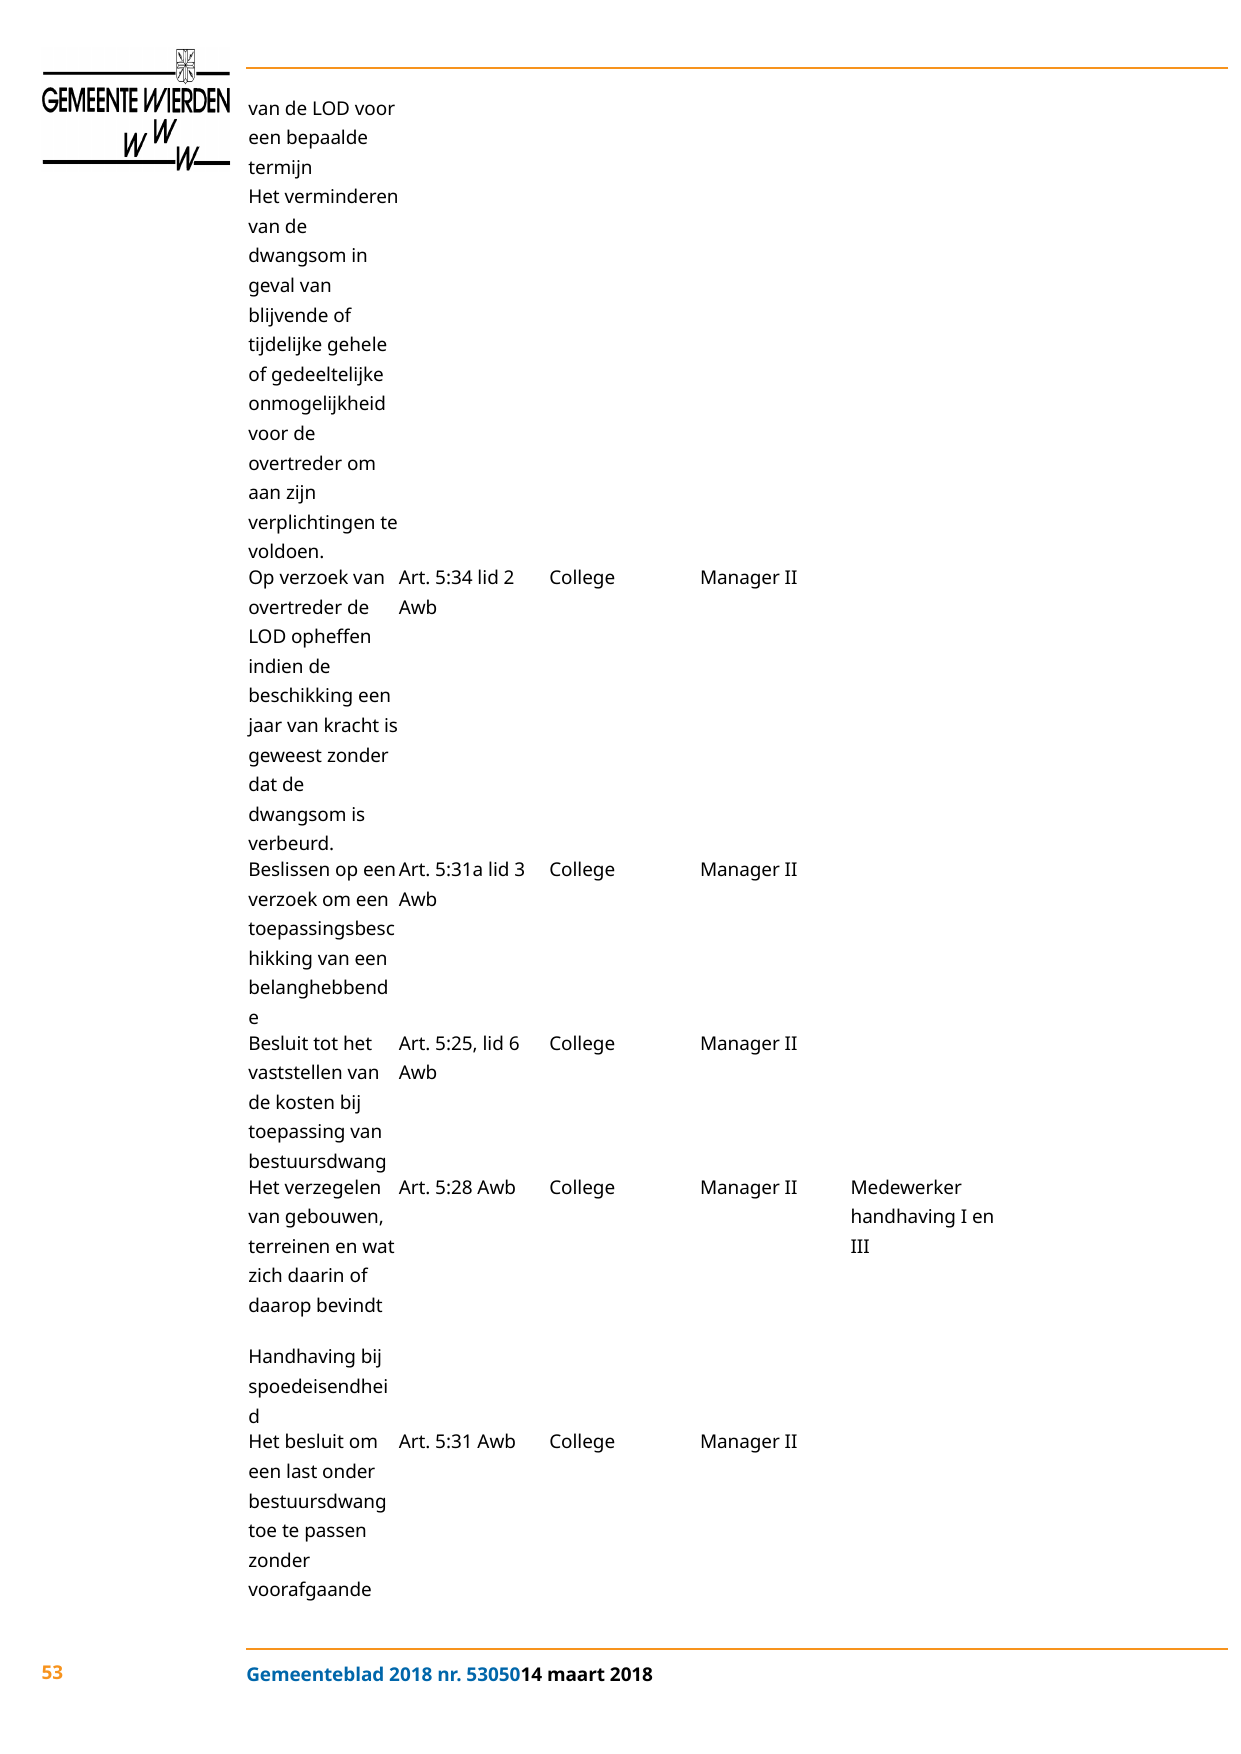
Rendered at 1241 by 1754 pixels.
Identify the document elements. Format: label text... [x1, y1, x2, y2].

table_cell [399, 1318, 549, 1344]
table_cell [1001, 1429, 1152, 1602]
table_cell College [549, 1030, 700, 1174]
table_cell [1001, 1344, 1152, 1429]
table_cell Het besluit om een last onder bestuursdwang toe te passen zonder voorafgaande [248, 1429, 398, 1602]
table_cell Besluit tot het vaststellen van de kosten bij toepassing van bestuursdwang [248, 1030, 398, 1174]
table_cell van de LOD voor een bepaalde termijn Het verminderen van de dwangsom in geval van blijvende of tijdelijke gehele of gedeeltelijke onmogelijkheid voor de overtreder om aan zijn verplichtingen te voldoen. [248, 95, 398, 564]
table_cell Beslissen op een verzoek om een toepassingsbeschikking van een belanghebbende [248, 856, 398, 1030]
table_cell Art. 5:34 lid 2 Awb [399, 564, 549, 856]
table_cell Manager II [700, 1174, 850, 1318]
table_cell Medewerker handhaving I en III [850, 1174, 1001, 1318]
picture [41, 47, 231, 172]
table_cell [549, 95, 700, 564]
table_cell [850, 95, 1001, 564]
table_cell Manager II [700, 1429, 850, 1602]
table_cell College [549, 1174, 700, 1318]
table_cell [850, 1429, 1001, 1602]
table_cell [850, 1344, 1001, 1429]
table_cell [850, 1030, 1001, 1174]
table_cell Art. 5:31a lid 3 Awb [399, 856, 549, 1030]
table_cell [850, 1318, 1001, 1344]
table_cell [850, 564, 1001, 856]
table_cell Op verzoek van overtreder de LOD opheffen indien de beschikking een jaar van kracht is geweest zonder dat de dwangsom is verbeurd. [248, 564, 398, 856]
table_cell Het verzegelen van gebouwen, terreinen en wat zich daarin of daarop bevindt [248, 1174, 398, 1318]
table_cell [1001, 856, 1152, 1030]
table_cell Art. 5:28 Awb [399, 1174, 549, 1318]
table_cell [549, 1344, 700, 1429]
table_cell [1001, 1318, 1152, 1344]
table_cell [1001, 1030, 1152, 1174]
table_cell [549, 1318, 700, 1344]
table_cell [1001, 1174, 1152, 1318]
table_cell Manager II [700, 1030, 850, 1174]
table_cell Art. 5:25, lid 6 Awb [399, 1030, 549, 1174]
table_cell Manager II [700, 856, 850, 1030]
table_cell [248, 1318, 398, 1344]
table_cell [1001, 564, 1152, 856]
table_cell Manager II [700, 564, 850, 856]
table_cell College [549, 856, 700, 1030]
table_cell [1001, 95, 1152, 564]
table_cell [399, 95, 549, 564]
table_cell Art. 5:31 Awb [399, 1429, 549, 1602]
table_cell Handhaving bij spoedeisendheid [248, 1344, 398, 1429]
table_cell [850, 856, 1001, 1030]
table_cell [700, 1344, 850, 1429]
table_cell [700, 95, 850, 564]
table_cell [700, 1318, 850, 1344]
table_cell [399, 1344, 549, 1429]
table_cell College [549, 564, 700, 856]
table_cell College [549, 1429, 700, 1602]
